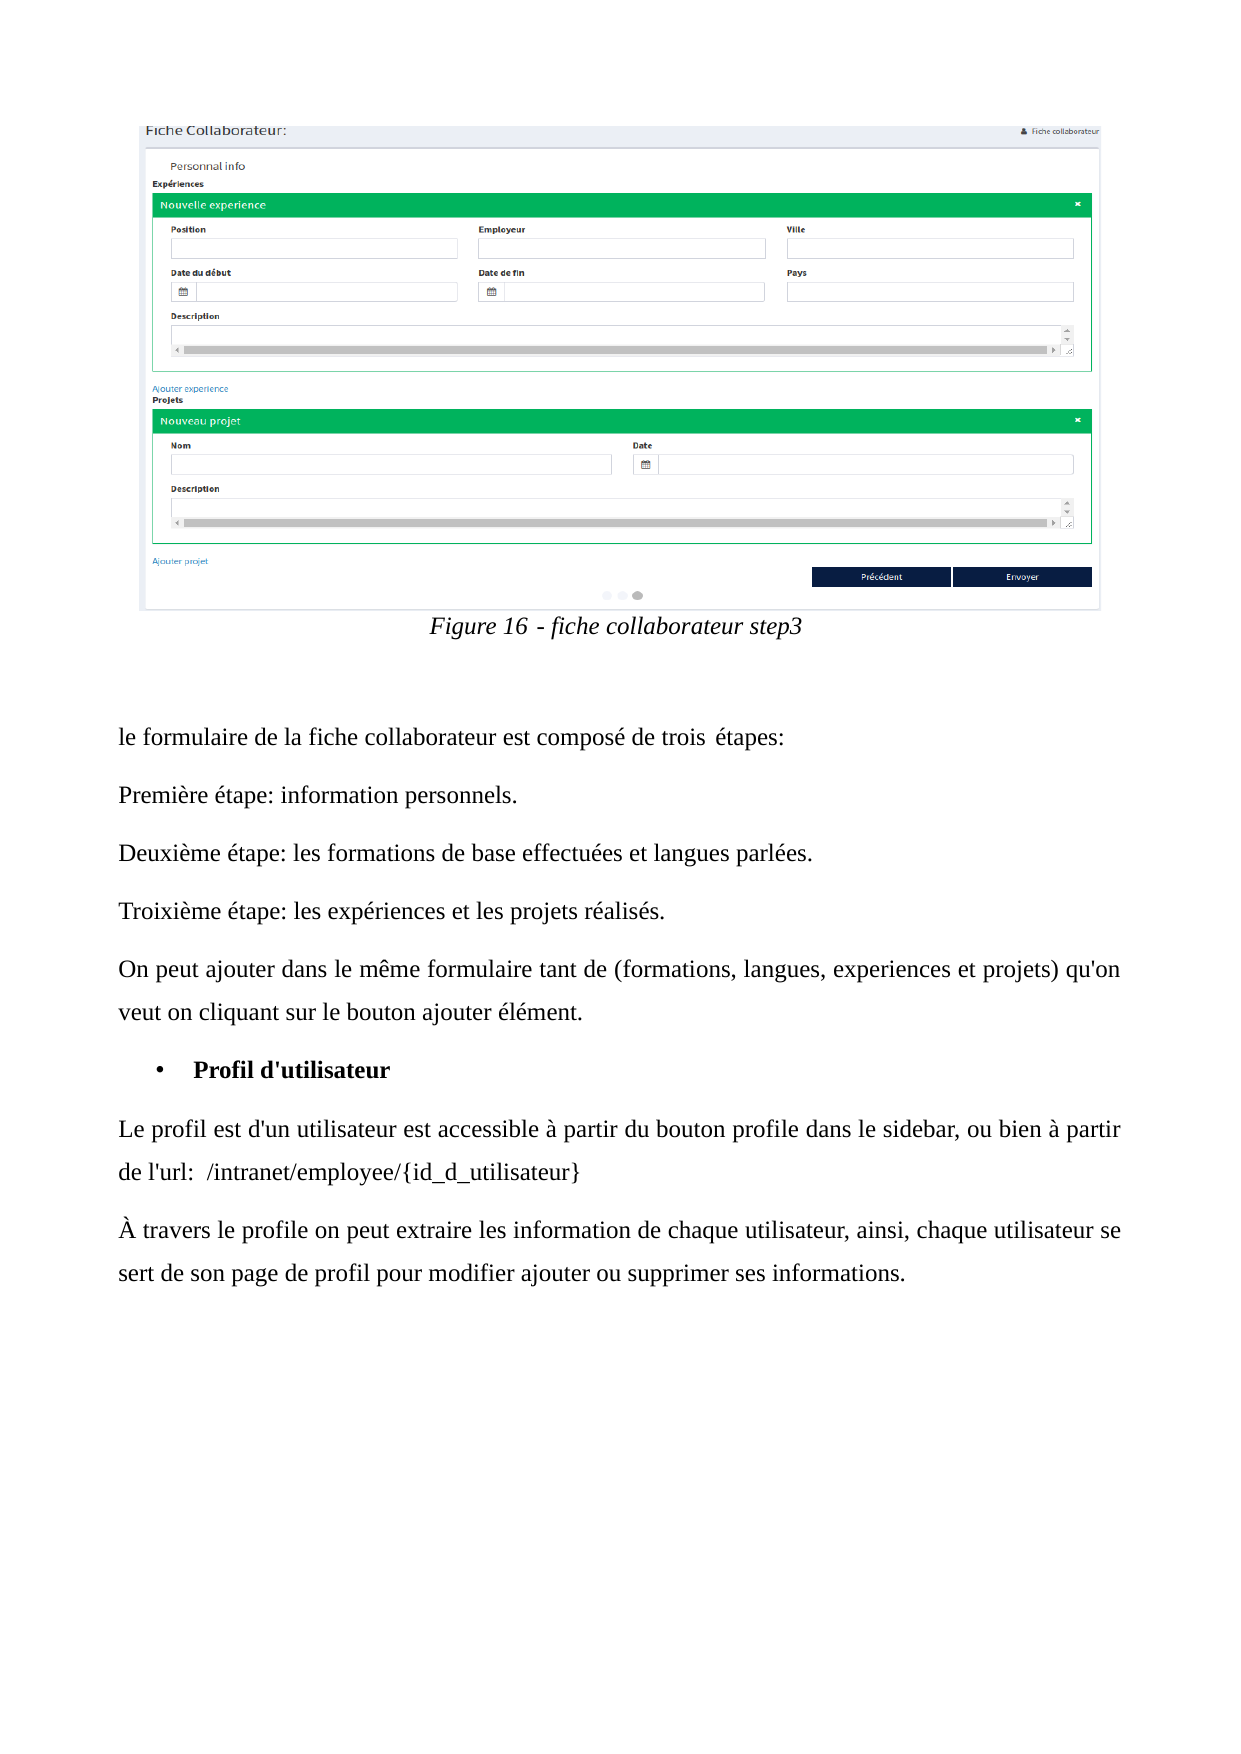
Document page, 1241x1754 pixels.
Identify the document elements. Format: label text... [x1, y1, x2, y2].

picture [139, 126, 1102, 611]
text le formulaire de la fiche collaborateur est composé de trois étapes: [118, 722, 1122, 751]
text Deuxième étape: les formations de base effectuées et langues parlées. [118, 838, 1122, 867]
text À travers le profile on peut extraire les information de chaque utilisateur, ainsi, chaque utilisateur se sert de son page de profil pour modifier ajouter ou supprimer ses informations. [118, 1215, 1122, 1287]
text Première étape: information personnels. [118, 780, 1122, 809]
text Le profil est d'un utilisateur est accessible à partir du bouton profile dans le sidebar, ou bien à partir de l'url: /intranet/employee/{id_d_utilisateur} [118, 1114, 1122, 1186]
text On peut ajouter dans le même formulaire tant de (formations, langues, experiences et projets) qu'on veut on cliquant sur le bouton ajouter élément. [118, 954, 1122, 1026]
text Troixième étape: les expériences et les projets réalisés. [118, 896, 1122, 925]
text Figure 16 - fiche collaborateur step3 [136, 611, 1104, 640]
list Profil d'utilisateur [156, 1056, 1122, 1084]
